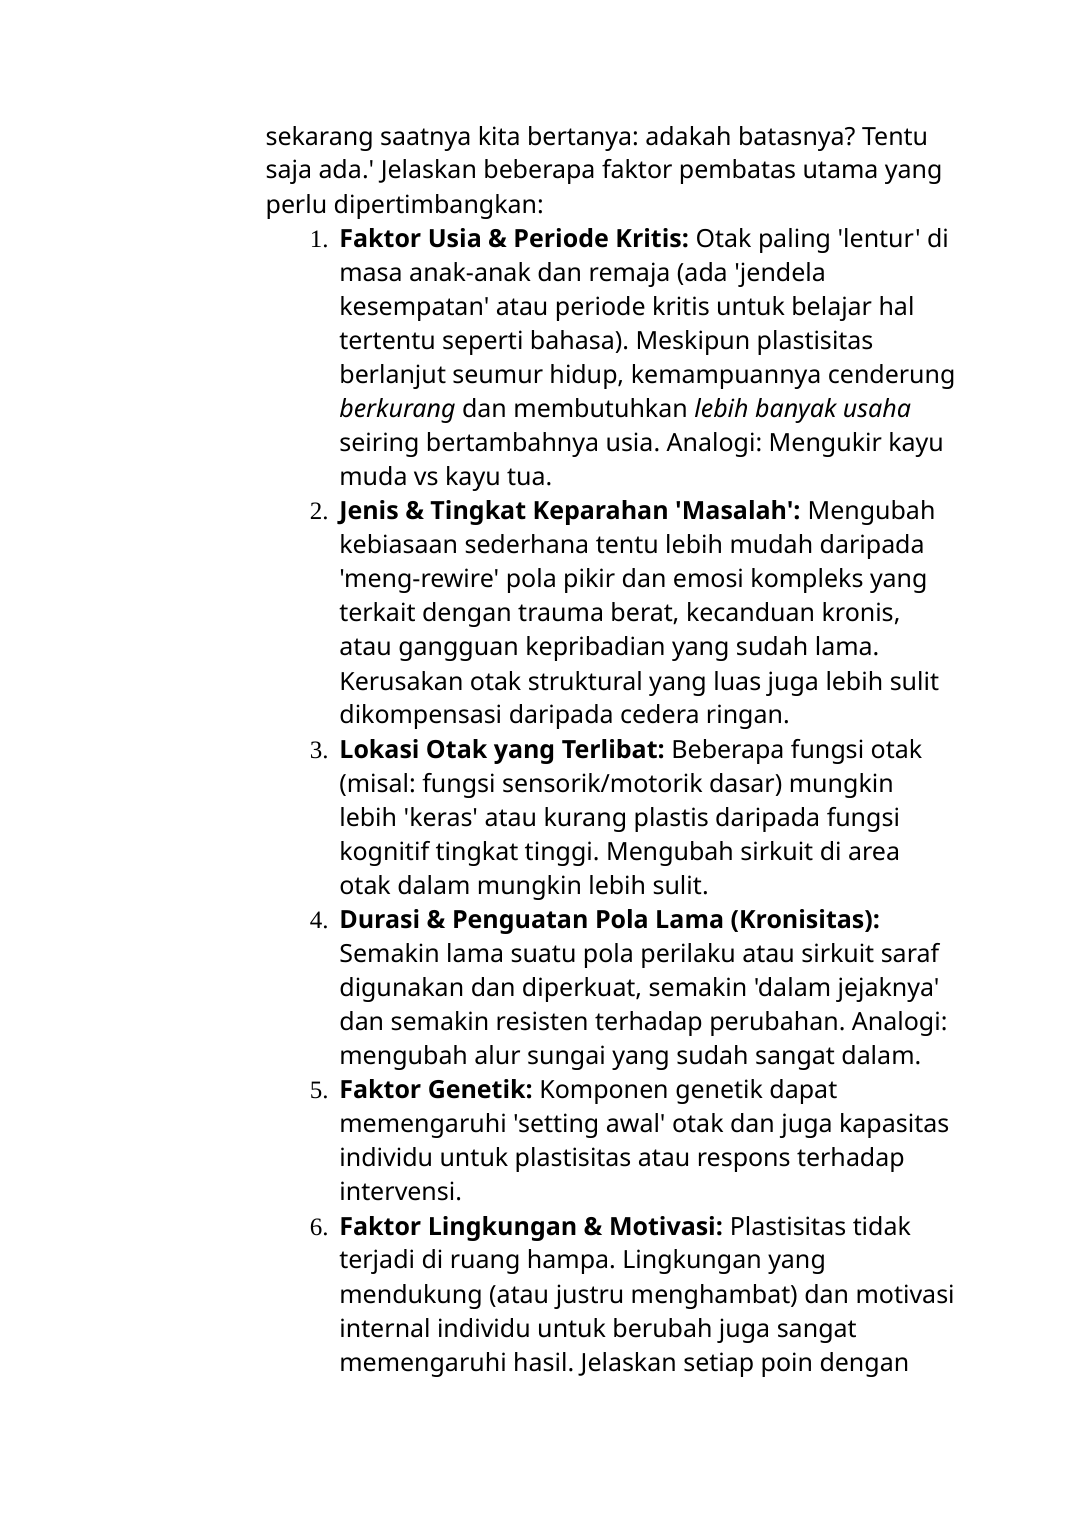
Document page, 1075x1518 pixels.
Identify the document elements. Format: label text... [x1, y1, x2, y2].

list Jenis & Tingkat Keparahan 'Masalah': Mengubah kebiasaan sederhana tentu lebih mudah daripada 'meng-rewire' pola pikir dan emosi kompleks yang terkait dengan trauma berat, kecanduan kronis, atau gangguan kepribadian yang sudah lama. Kerusakan otak struktural yang luas juga lebih sulit dikompensasi daripada cedera ringan. [309, 493, 957, 731]
list sekarang saatnya kita bertanya: adakah batasnya? Tentu saja ada.' Jelaskan beberapa faktor pembatas utama yang perlu dipertimbangkan: [236, 118, 957, 220]
list Faktor Lingkungan & Motivasi: Plastisitas tidak terjadi di ruang hampa. Lingkungan yang mendukung (atau justru menghambat) dan motivasi internal individu untuk berubah juga sangat memengaruhi hasil. Jelaskan setiap poin dengan [309, 1208, 957, 1378]
list Faktor Genetik: Komponen genetik dapat memengaruhi 'setting awal' otak dan juga kapasitas individu untuk plastisitas atau respons terhadap intervensi. [309, 1072, 957, 1208]
list Lokasi Otak yang Terlibat: Beberapa fungsi otak (misal: fungsi sensorik/motorik dasar) mungkin lebih 'keras' atau kurang plastis daripada fungsi kognitif tingkat tinggi. Mengubah sirkuit di area otak dalam mungkin lebih sulit. [309, 731, 957, 902]
list Faktor Usia & Periode Kritis: Otak paling 'lentur' di masa anak-anak dan remaja (ada 'jendela kesempatan' atau periode kritis untuk belajar hal tertentu seperti bahasa). Meskipun plastisitas berlanjut seumur hidup, kemampuannya cenderung berkurang dan membutuhkan lebih banyak usaha seiring bertambahnya usia. Analogi: Mengukir kayu muda vs kayu tua. [309, 220, 957, 493]
list Durasi & Penguatan Pola Lama (Kronisitas): Semakin lama suatu pola perilaku atau sirkuit saraf digunakan dan diperkuat, semakin 'dalam jejaknya' dan semakin resisten terhadap perubahan. Analogi: mengubah alur sungai yang sudah sangat dalam. [309, 902, 957, 1072]
